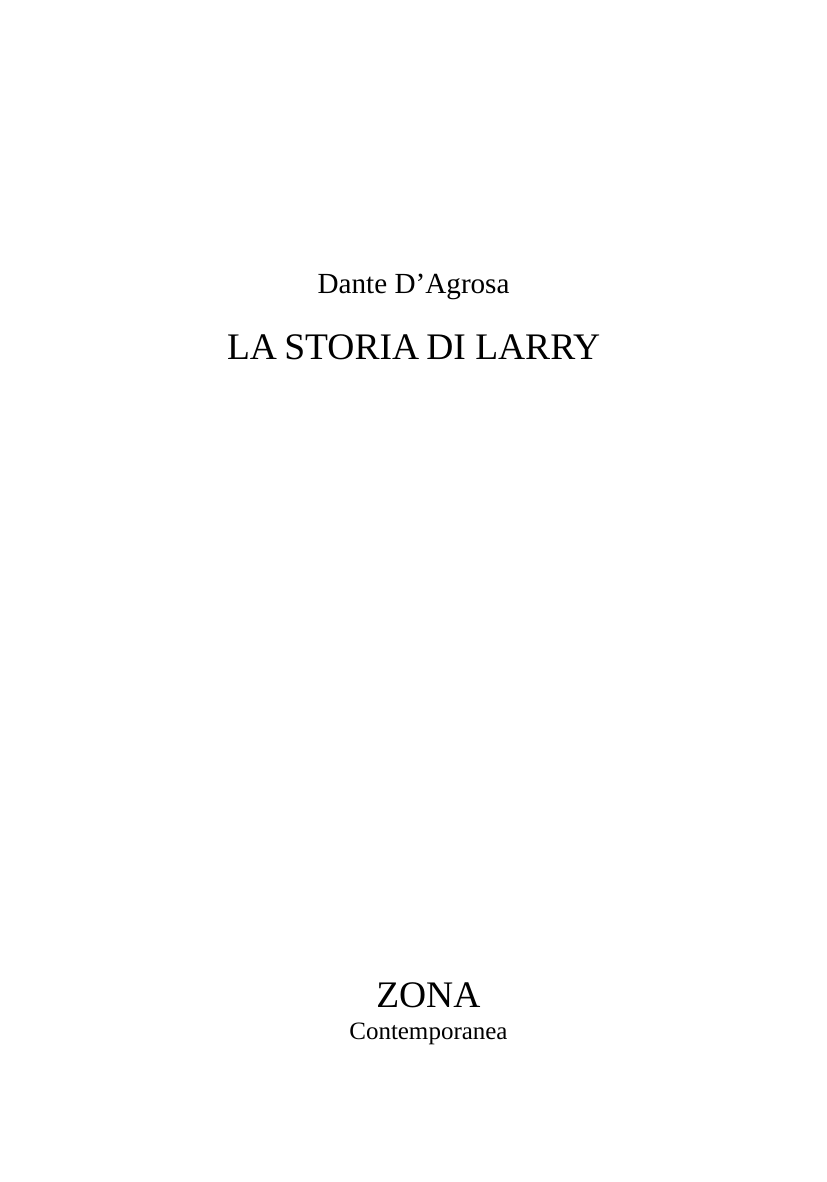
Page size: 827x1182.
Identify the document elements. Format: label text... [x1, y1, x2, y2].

text Contemporanea [88, 1016, 738, 1044]
text ZONA [88, 973, 738, 1016]
text la storia di larry [88, 324, 738, 368]
text Dante D’Agrosa [88, 266, 738, 299]
